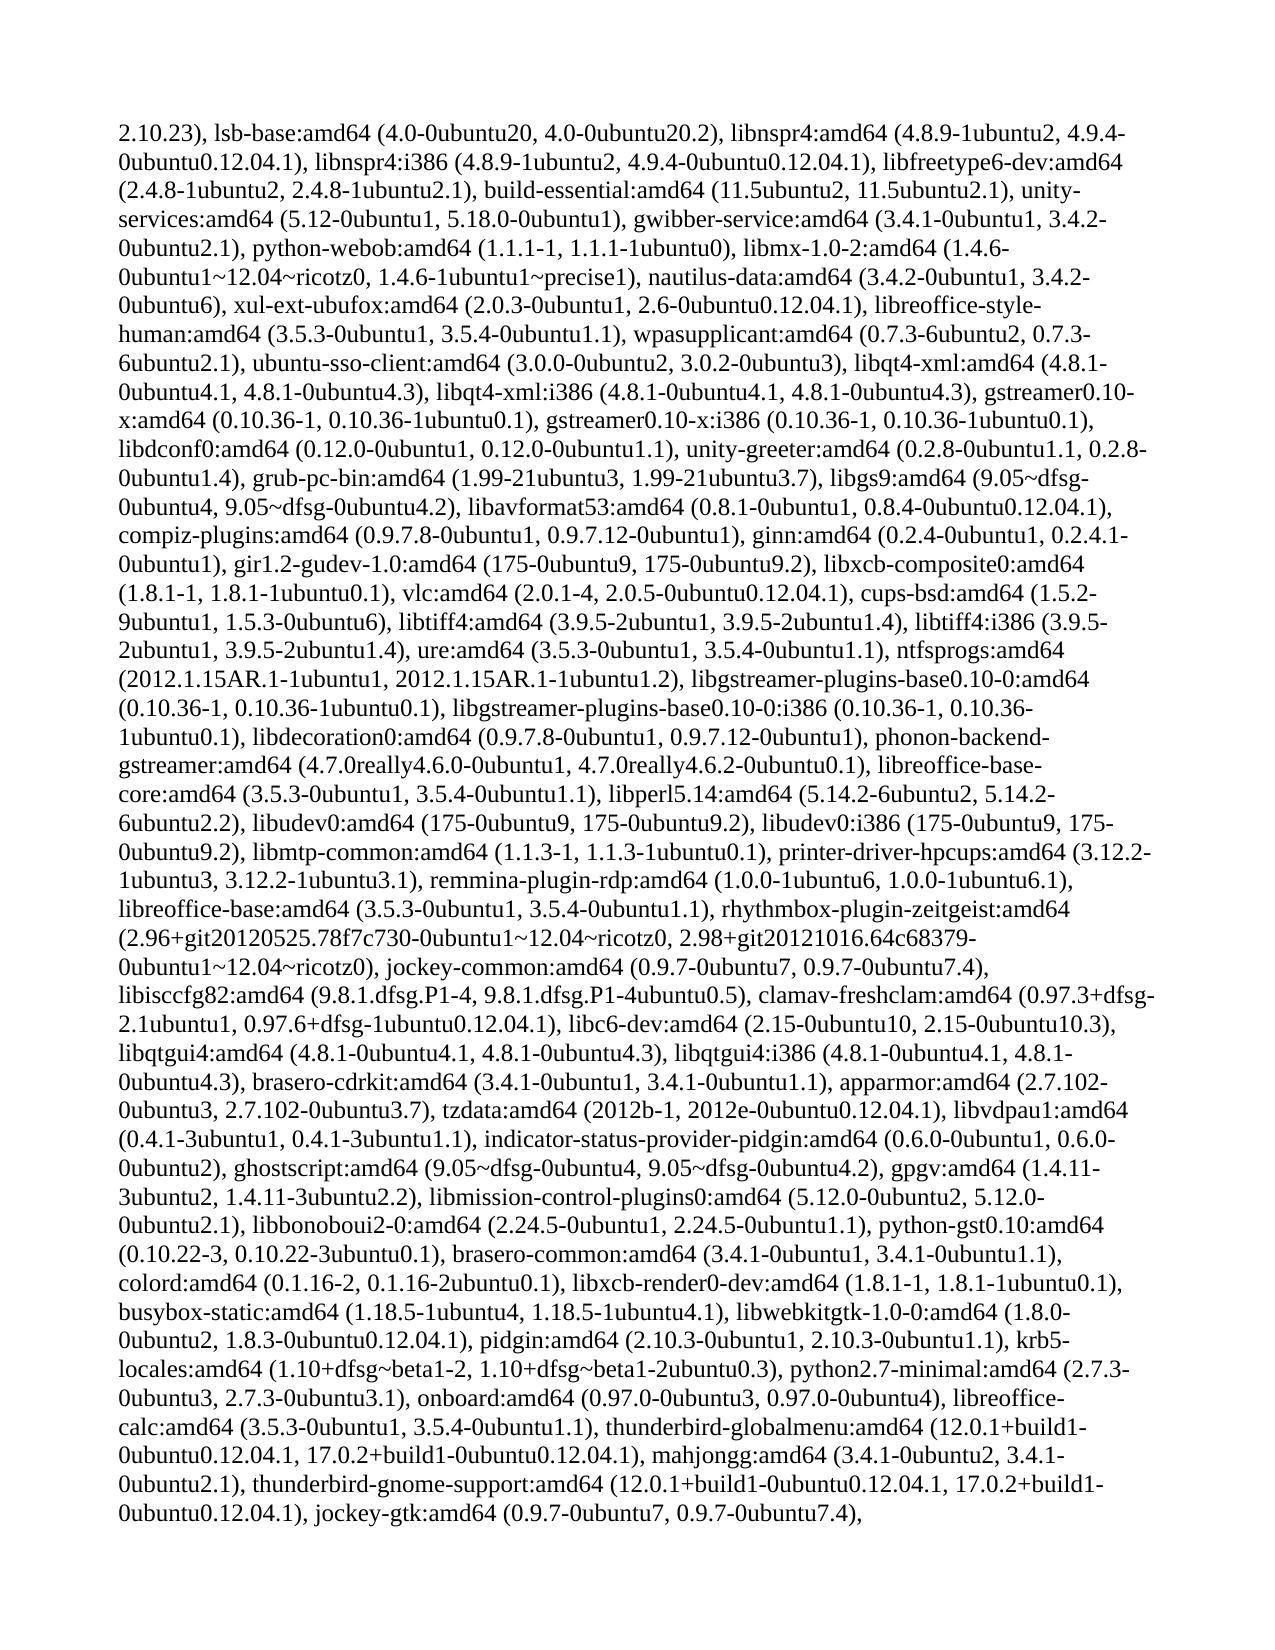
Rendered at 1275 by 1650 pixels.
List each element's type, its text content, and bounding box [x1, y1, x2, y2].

text 2.10.23), lsb-base:amd64 (4.0-0ubuntu20, 4.0-0ubuntu20.2), libnspr4:amd64 (4.8.9-1ubuntu2, 4.9.4-0ubuntu0.12.04.1), libnspr4:i386 (4.8.9-1ubuntu2, 4.9.4-0ubuntu0.12.04.1), libfreetype6-dev:amd64 (2.4.8-1ubuntu2, 2.4.8-1ubuntu2.1), build-essential:amd64 (11.5ubuntu2, 11.5ubuntu2.1), unity-services:amd64 (5.12-0ubuntu1, 5.18.0-0ubuntu1), gwibber-service:amd64 (3.4.1-0ubuntu1, 3.4.2-0ubuntu2.1), python-webob:amd64 (1.1.1-1, 1.1.1-1ubuntu0), libmx-1.0-2:amd64 (1.4.6-0ubuntu1~12.04~ricotz0, 1.4.6-1ubuntu1~precise1), nautilus-data:amd64 (3.4.2-0ubuntu1, 3.4.2-0ubuntu6), xul-ext-ubufox:amd64 (2.0.3-0ubuntu1, 2.6-0ubuntu0.12.04.1), libreoffice-style-human:amd64 (3.5.3-0ubuntu1, 3.5.4-0ubuntu1.1), wpasupplicant:amd64 (0.7.3-6ubuntu2, 0.7.3-6ubuntu2.1), ubuntu-sso-client:amd64 (3.0.0-0ubuntu2, 3.0.2-0ubuntu3), libqt4-xml:amd64 (4.8.1-0ubuntu4.1, 4.8.1-0ubuntu4.3), libqt4-xml:i386 (4.8.1-0ubuntu4.1, 4.8.1-0ubuntu4.3), gstreamer0.10-x:amd64 (0.10.36-1, 0.10.36-1ubuntu0.1), gstreamer0.10-x:i386 (0.10.36-1, 0.10.36-1ubuntu0.1), libdconf0:amd64 (0.12.0-0ubuntu1, 0.12.0-0ubuntu1.1), unity-greeter:amd64 (0.2.8-0ubuntu1.1, 0.2.8-0ubuntu1.4), grub-pc-bin:amd64 (1.99-21ubuntu3, 1.99-21ubuntu3.7), libgs9:amd64 (9.05~dfsg-0ubuntu4, 9.05~dfsg-0ubuntu4.2), libavformat53:amd64 (0.8.1-0ubuntu1, 0.8.4-0ubuntu0.12.04.1), compiz-plugins:amd64 (0.9.7.8-0ubuntu1, 0.9.7.12-0ubuntu1), ginn:amd64 (0.2.4-0ubuntu1, 0.2.4.1-0ubuntu1), gir1.2-gudev-1.0:amd64 (175-0ubuntu9, 175-0ubuntu9.2), libxcb-composite0:amd64 (1.8.1-1, 1.8.1-1ubuntu0.1), vlc:amd64 (2.0.1-4, 2.0.5-0ubuntu0.12.04.1), cups-bsd:amd64 (1.5.2-9ubuntu1, 1.5.3-0ubuntu6), libtiff4:amd64 (3.9.5-2ubuntu1, 3.9.5-2ubuntu1.4), libtiff4:i386 (3.9.5-2ubuntu1, 3.9.5-2ubuntu1.4), ure:amd64 (3.5.3-0ubuntu1, 3.5.4-0ubuntu1.1), ntfsprogs:amd64 (2012.1.15AR.1-1ubuntu1, 2012.1.15AR.1-1ubuntu1.2), libgstreamer-plugins-base0.10-0:amd64 (0.10.36-1, 0.10.36-1ubuntu0.1), libgstreamer-plugins-base0.10-0:i386 (0.10.36-1, 0.10.36-1ubuntu0.1), libdecoration0:amd64 (0.9.7.8-0ubuntu1, 0.9.7.12-0ubuntu1), phonon-backend-gstreamer:amd64 (4.7.0really4.6.0-0ubuntu1, 4.7.0really4.6.2-0ubuntu0.1), libreoffice-base-core:amd64 (3.5.3-0ubuntu1, 3.5.4-0ubuntu1.1), libperl5.14:amd64 (5.14.2-6ubuntu2, 5.14.2-6ubuntu2.2), libudev0:amd64 (175-0ubuntu9, 175-0ubuntu9.2), libudev0:i386 (175-0ubuntu9, 175-0ubuntu9.2), libmtp-common:amd64 (1.1.3-1, 1.1.3-1ubuntu0.1), printer-driver-hpcups:amd64 (3.12.2-1ubuntu3, 3.12.2-1ubuntu3.1), remmina-plugin-rdp:amd64 (1.0.0-1ubuntu6, 1.0.0-1ubuntu6.1), libreoffice-base:amd64 (3.5.3-0ubuntu1, 3.5.4-0ubuntu1.1), rhythmbox-plugin-zeitgeist:amd64 (2.96+git20120525.78f7c730-0ubuntu1~12.04~ricotz0, 2.98+git20121016.64c68379-0ubuntu1~12.04~ricotz0), jockey-common:amd64 (0.9.7-0ubuntu7, 0.9.7-0ubuntu7.4), libisccfg82:amd64 (9.8.1.dfsg.P1-4, 9.8.1.dfsg.P1-4ubuntu0.5), clamav-freshclam:amd64 (0.97.3+dfsg-2.1ubuntu1, 0.97.6+dfsg-1ubuntu0.12.04.1), libc6-dev:amd64 (2.15-0ubuntu10, 2.15-0ubuntu10.3), libqtgui4:amd64 (4.8.1-0ubuntu4.1, 4.8.1-0ubuntu4.3), libqtgui4:i386 (4.8.1-0ubuntu4.1, 4.8.1-0ubuntu4.3), brasero-cdrkit:amd64 (3.4.1-0ubuntu1, 3.4.1-0ubuntu1.1), apparmor:amd64 (2.7.102-0ubuntu3, 2.7.102-0ubuntu3.7), tzdata:amd64 (2012b-1, 2012e-0ubuntu0.12.04.1), libvdpau1:amd64 (0.4.1-3ubuntu1, 0.4.1-3ubuntu1.1), indicator-status-provider-pidgin:amd64 (0.6.0-0ubuntu1, 0.6.0-0ubuntu2), ghostscript:amd64 (9.05~dfsg-0ubuntu4, 9.05~dfsg-0ubuntu4.2), gpgv:amd64 (1.4.11-3ubuntu2, 1.4.11-3ubuntu2.2), libmission-control-plugins0:amd64 (5.12.0-0ubuntu2, 5.12.0-0ubuntu2.1), libbonoboui2-0:amd64 (2.24.5-0ubuntu1, 2.24.5-0ubuntu1.1), python-gst0.10:amd64 (0.10.22-3, 0.10.22-3ubuntu0.1), brasero-common:amd64 (3.4.1-0ubuntu1, 3.4.1-0ubuntu1.1), colord:amd64 (0.1.16-2, 0.1.16-2ubuntu0.1), libxcb-render0-dev:amd64 (1.8.1-1, 1.8.1-1ubuntu0.1), busybox-static:amd64 (1.18.5-1ubuntu4, 1.18.5-1ubuntu4.1), libwebkitgtk-1.0-0:amd64 (1.8.0-0ubuntu2, 1.8.3-0ubuntu0.12.04.1), pidgin:amd64 (2.10.3-0ubuntu1, 2.10.3-0ubuntu1.1), krb5-locales:amd64 (1.10+dfsg~beta1-2, 1.10+dfsg~beta1-2ubuntu0.3), python2.7-minimal:amd64 (2.7.3-0ubuntu3, 2.7.3-0ubuntu3.1), onboard:amd64 (0.97.0-0ubuntu3, 0.97.0-0ubuntu4), libreoffice-calc:amd64 (3.5.3-0ubuntu1, 3.5.4-0ubuntu1.1), thunderbird-globalmenu:amd64 (12.0.1+build1-0ubuntu0.12.04.1, 17.0.2+build1-0ubuntu0.12.04.1), mahjongg:amd64 (3.4.1-0ubuntu2, 3.4.1-0ubuntu2.1), thunderbird-gnome-support:amd64 (12.0.1+build1-0ubuntu0.12.04.1, 17.0.2+build1-0ubuntu0.12.04.1), jockey-gtk:amd64 (0.9.7-0ubuntu7, 0.9.7-0ubuntu7.4), [118, 118, 1157, 1527]
